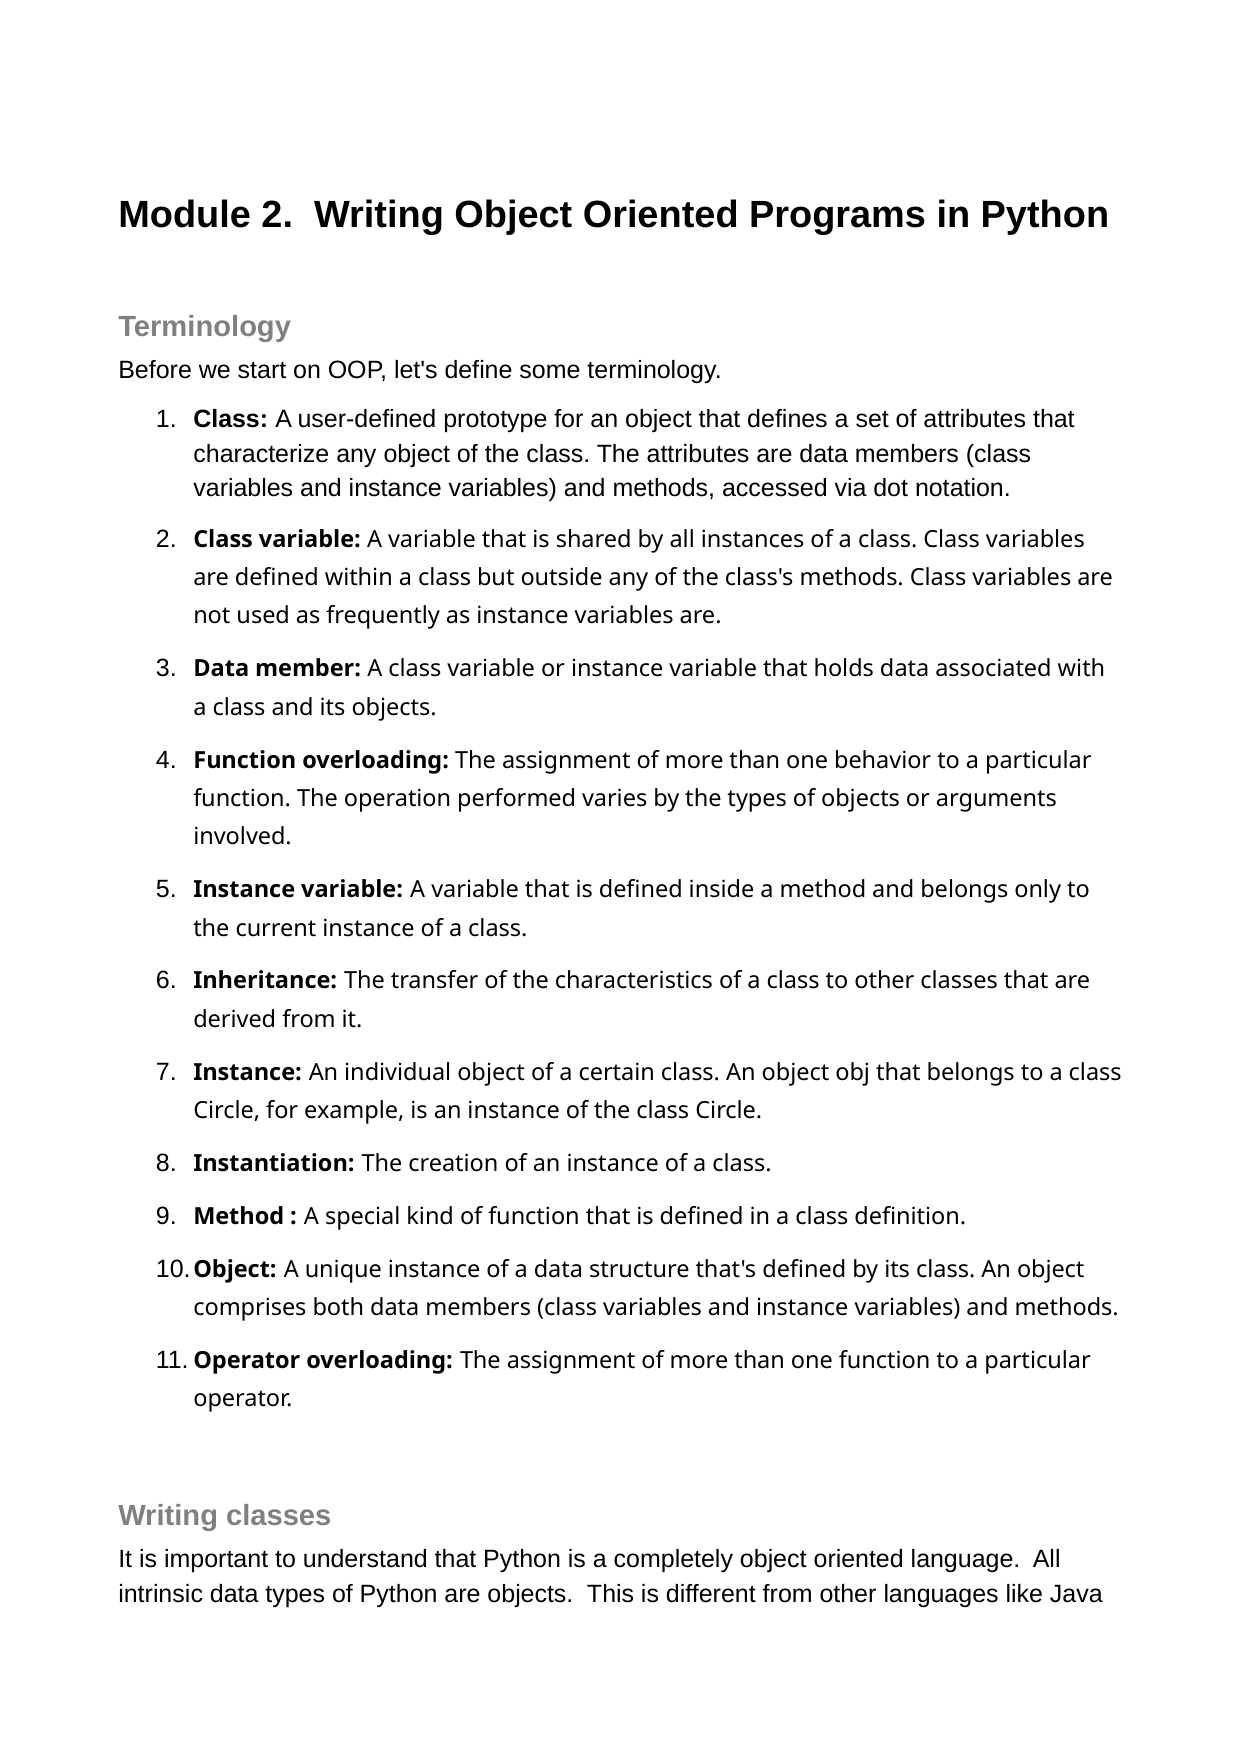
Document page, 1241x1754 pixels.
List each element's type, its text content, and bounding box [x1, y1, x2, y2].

list Function overloading: The assignment of more than one behavior to a particular function. The operation performed varies by the types of objects or arguments involved. [156, 743, 1122, 852]
list Instance variable: A variable that is defined inside a method and belongs only to the current instance of a class. [156, 873, 1122, 943]
text It is important to understand that Python is a completely object oriented language. All intrinsic data types of Python are objects. This is different from other languages like Java [118, 1544, 1122, 1608]
list Operator overloading: The assignment of more than one function to a particular operator. [156, 1343, 1122, 1414]
list Instance: An individual object of a certain class. An object obj that belongs to a class Circle, for example, is an instance of the class Circle. [156, 1055, 1122, 1125]
list Inheritance: The transfer of the characteristics of a class to other classes that are derived from it. [156, 964, 1122, 1034]
list Object: A unique instance of a data structure that's defined by its class. An object comprises both data members (class variables and instance variables) and methods. [156, 1252, 1122, 1322]
list Instantiation: The creation of an instance of a class. [156, 1146, 1122, 1178]
subtitle Writing classes [118, 1498, 1122, 1532]
list Class: A user-defined prototype for an object that defines a set of attributes that characterize any object of the class. The attributes are data members (class variables and instance variables) and methods, accessed via dot notation. [156, 404, 1122, 502]
subtitle Module 2. Writing Object Oriented Programs in Python [118, 192, 1122, 236]
list Data member: A class variable or instance variable that holds data associated with a class and its objects. [156, 652, 1122, 722]
list Method : A special kind of function that is defined in a class definition. [156, 1199, 1122, 1231]
list Class variable: A variable that is shared by all instances of a class. Class variables are defined within a class but outside any of the class's methods. Class variables are not used as frequently as instance variables are. [156, 522, 1122, 631]
subtitle Terminology [118, 309, 1122, 343]
text Before we start on OOP, let's define some terminology. [118, 355, 1122, 384]
